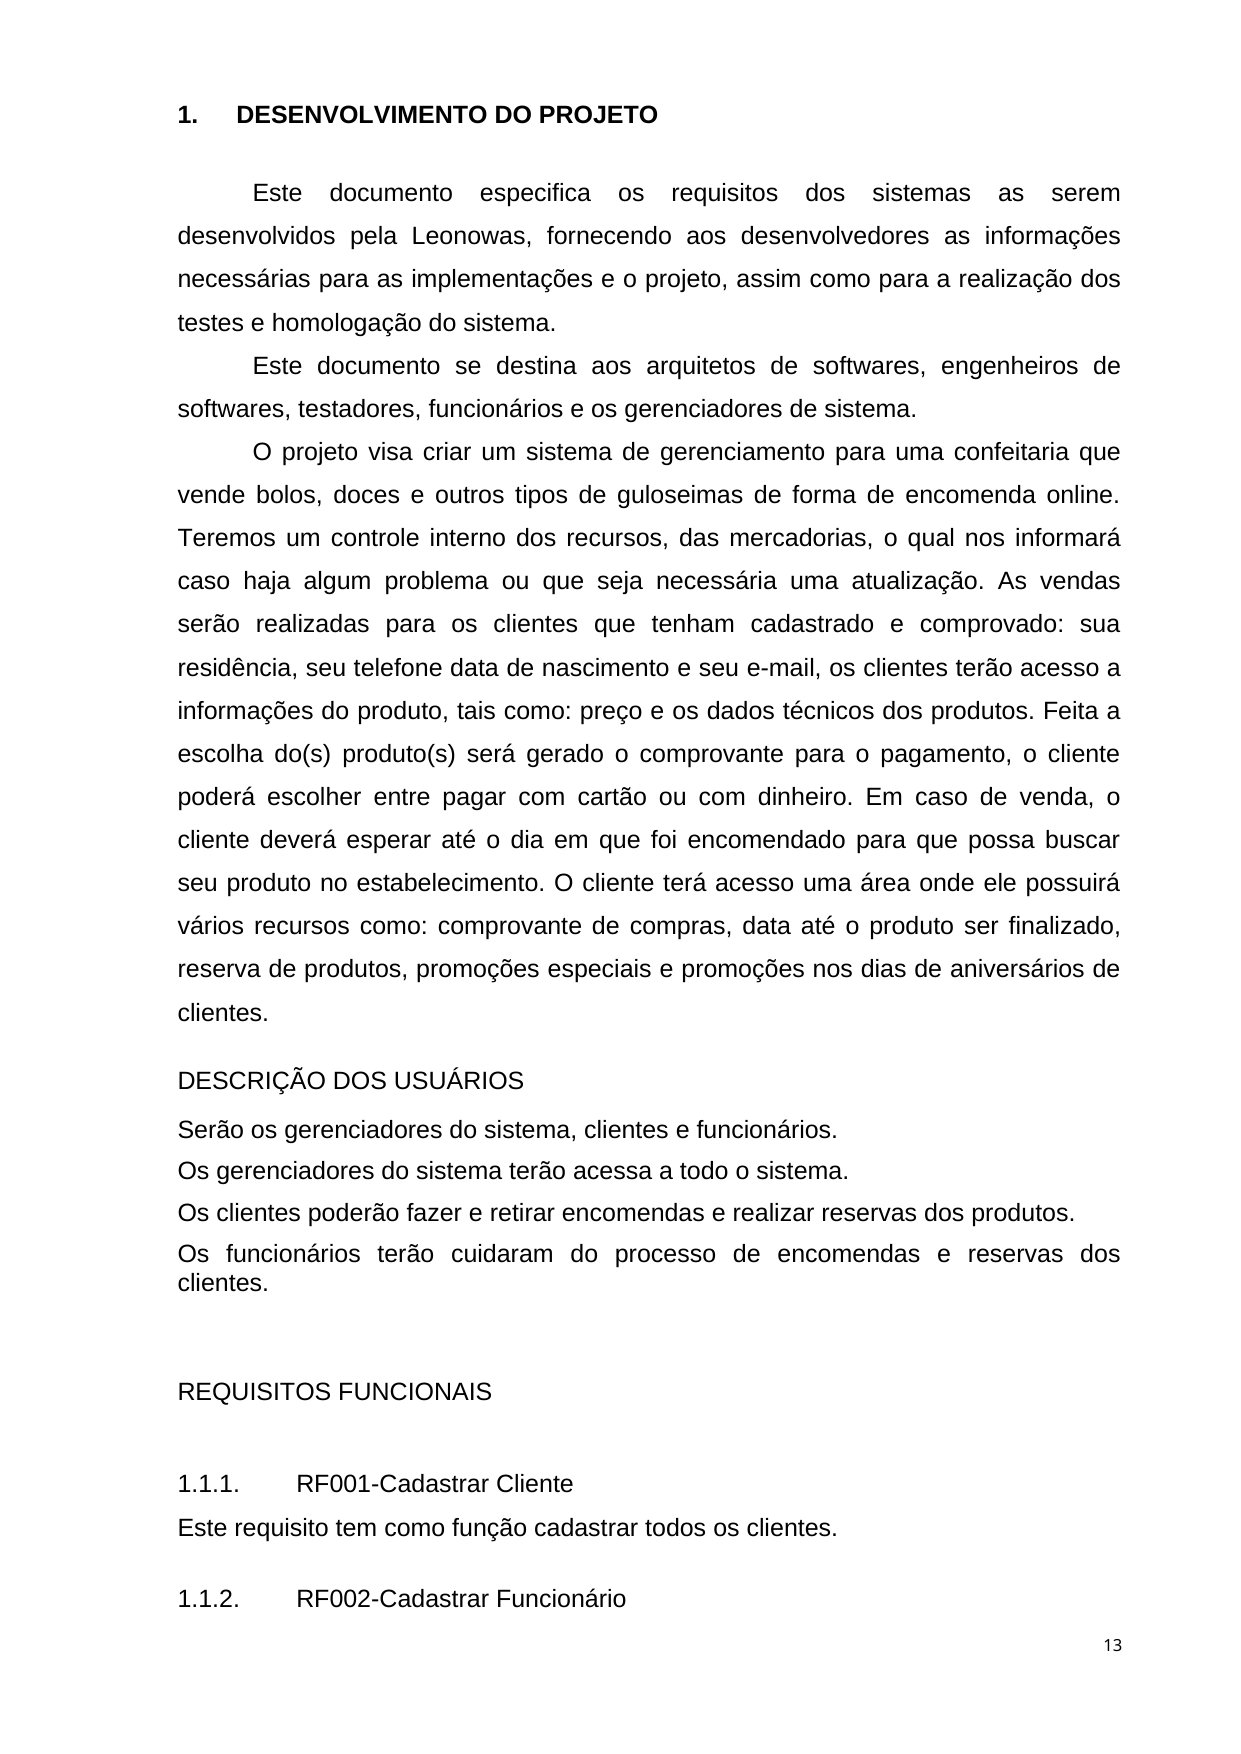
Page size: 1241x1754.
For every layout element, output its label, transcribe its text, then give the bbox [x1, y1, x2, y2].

text Este documento se destina aos arquitetos de softwares, engenheiros de softwares, testadores, funcionários e os gerenciadores de sistema. [177, 351, 1122, 422]
text Os clientes poderão fazer e retirar encomendas e realizar reservas dos produtos. [177, 1197, 1122, 1226]
text Este requisito tem como função cadastrar todos os clientes. [177, 1512, 1122, 1541]
subtitle REQUISITOS FUNCIONAIS [177, 1377, 1122, 1406]
list RF001-Cadastrar Cliente [177, 1469, 1122, 1498]
list RF002-Cadastrar Funcionário [177, 1584, 1122, 1613]
text Este documento especifica os requisitos dos sistemas as serem desenvolvidos pela Leonowas, fornecendo aos desenvolvedores as informações necessárias para as implementações e o projeto, assim como para a realização dos testes e homologação do sistema. [177, 178, 1122, 336]
subtitle DESCRIÇÃO DOS USUÁRIOS [177, 1066, 1122, 1094]
text Os gerenciadores do sistema terão acessa a todo o sistema. [177, 1156, 1122, 1185]
list DESENVOLVIMENTO DO PROJETO [177, 100, 1122, 129]
text Os funcionários terão cuidaram do processo de encomendas e reservas dos clientes. [177, 1239, 1122, 1296]
text O projeto visa criar um sistema de gerenciamento para uma confeitaria que vende bolos, doces e outros tipos de guloseimas de forma de encomenda online. Teremos um controle interno dos recursos, das mercadorias, o qual nos informará caso haja algum problema ou que seja necessária uma atualização. As vendas serão realizadas para os clientes que tenham cadastrado e comprovado: sua residência, seu telefone data de nascimento e seu e-mail, os clientes terão acesso a informações do produto, tais como: preço e os dados técnicos dos produtos. Feita a escolha do(s) produto(s) será gerado o comprovante para o pagamento, o cliente poderá escolher entre pagar com cartão ou com dinheiro. Em caso de venda, o cliente deverá esperar até o dia em que foi encomendado para que possa buscar seu produto no estabelecimento. O cliente terá acesso uma área onde ele possuirá vários recursos como: comprovante de compras, data até o produto ser finalizado, reserva de produtos, promoções especiais e promoções nos dias de aniversários de clientes. [177, 437, 1122, 1026]
text Serão os gerenciadores do sistema, clientes e funcionários. [177, 1115, 1122, 1144]
